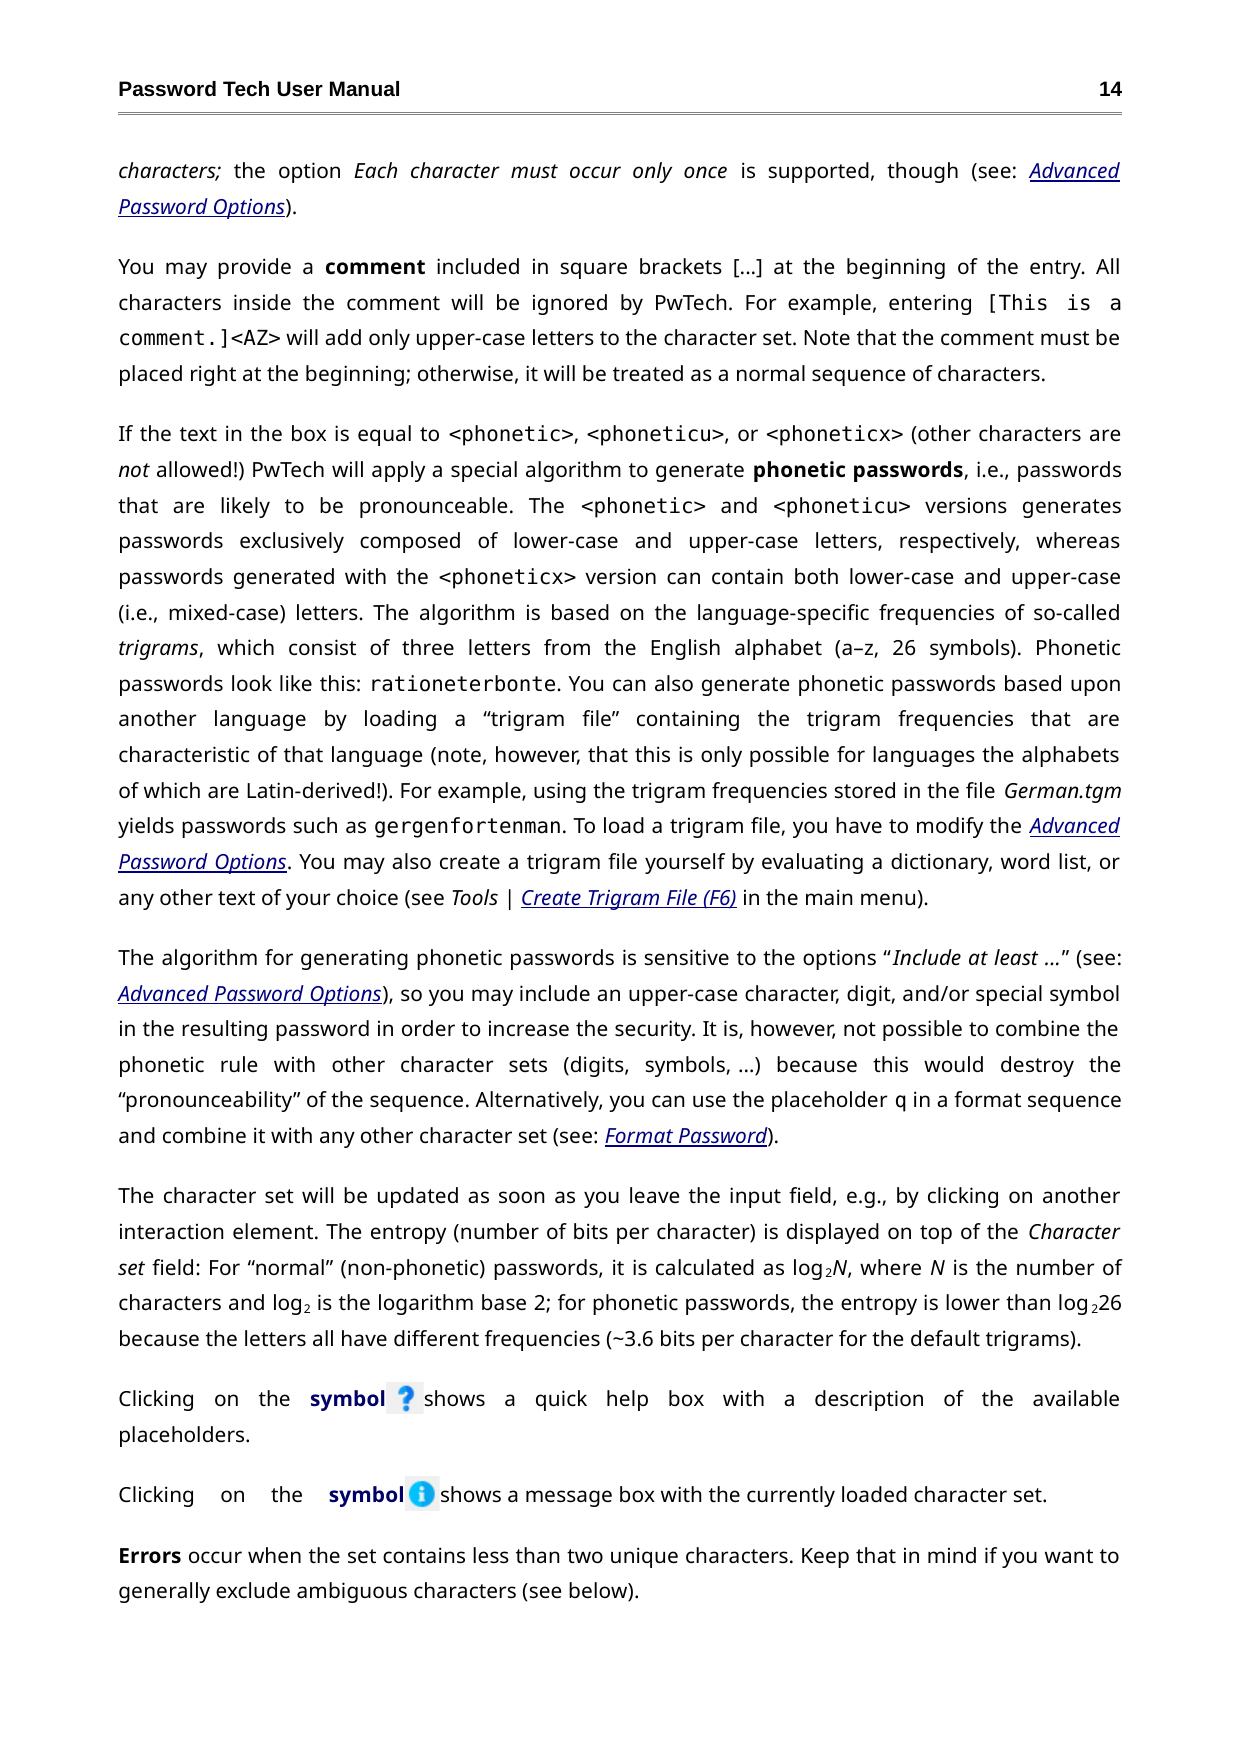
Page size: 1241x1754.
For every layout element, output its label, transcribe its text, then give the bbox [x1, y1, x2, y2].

text If the text in the box is equal to <phonetic>, <phoneticu>, or <phoneticx> (other characters are not allowed!) PwTech will apply a special algorithm to generate phonetic passwords, i.e., passwords that are likely to be pronounceable. The <phonetic> and <phoneticu> versions generates passwords exclusively composed of lower-case and upper-case letters, respectively, whereas passwords generated with the <phoneticx> version can contain both lower-case and upper-case (i.e., mixed-case) letters. The algorithm is based on the language-specific frequencies of so-called trigrams, which consist of three letters from the English alphabet (a–z, 26 symbols). Phonetic passwords look like this: rationeterbonte. You can also generate phonetic passwords based upon another language by loading a “trigram file” containing the trigram frequencies that are characteristic of that language (note, however, that this is only possible for languages the alphabets of which are Latin-derived!). For example, using the trigram frequencies stored in the file German.tgm yields passwords such as gergenfortenman. To load a trigram file, you have to modify the Advanced Password Options. You may also create a trigram file yourself by evaluating a dictionary, word list, or any other text of your choice (see Tools | Create Trigram File (F6) in the main menu). [118, 419, 1122, 911]
picture [386, 1382, 424, 1414]
picture [404, 1476, 440, 1511]
text Clicking on the symbol [118, 1480, 404, 1509]
text The character set will be updated as soon as you leave the input field, e.g., by clicking on another interaction element. The entropy (number of bits per character) is displayed on top of the Character set field: For “normal” (non-phonetic) passwords, it is calculated as log2N, where N is the number of characters and log2 is the logarithm base 2; for phonetic passwords, the entropy is lower than log226 because the letters all have different frequencies (~3.6 bits per character for the default trigrams). [118, 1181, 1122, 1352]
text Clicking on the symbol shows a quick help box with a description of the available placeholders. [118, 1384, 1122, 1448]
text shows a message box with the currently loaded character set. [440, 1480, 1122, 1509]
text The algorithm for generating phonetic passwords is sensitive to the options “Include at least ...” (see: Advanced Password Options), so you may include an upper-case character, digit, and/or special symbol in the resulting password in order to increase the security. It is, however, not possible to combine the phonetic rule with other character sets (digits, symbols, …) because this would destroy the “pronounceability” of the sequence. Alternatively, you can use the placeholder q in a format sequence and combine it with any other character set (see: Format Password). [118, 943, 1122, 1149]
text You may provide a comment included in square brackets [...] at the beginning of the entry. All characters inside the comment will be ignored by PwTech. For example, entering [This is a comment.]<AZ> will add only upper-case letters to the character set. Note that the comment must be placed right at the beginning; otherwise, it will be treated as a normal sequence of characters. [118, 252, 1122, 387]
text characters; the option Each character must occur only once is supported, though (see: Advanced Password Options). [118, 156, 1122, 220]
text Errors occur when the set contains less than two unique characters. Keep that in mind if you want to generally exclude ambiguous characters (see below). [118, 1541, 1122, 1605]
